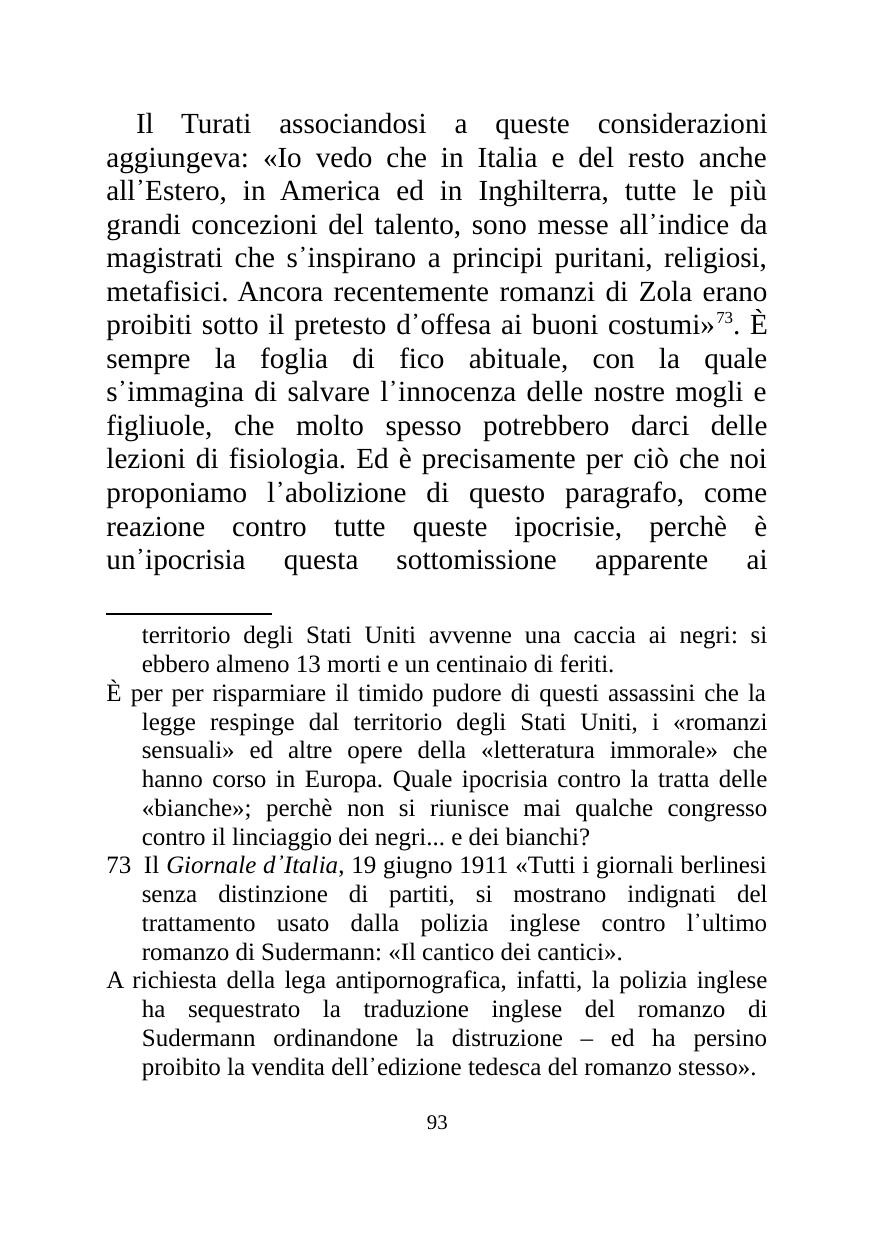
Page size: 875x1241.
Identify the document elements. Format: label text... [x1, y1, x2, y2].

text A richiesta della lega antipornografica, infatti, la polizia inglese ha sequestrato la traduzione inglese del romanzo di Sudermann ordinandone la distruzione – ed ha persino proibito la vendita dell᾽edizione tedesca del romanzo stesso». [106, 965, 768, 1080]
text Il Giornale d᾽Italia, 19 giugno 1911 «Tutti i giornali berlinesi senza distinzione di partiti, si mostrano indignati del trattamento usato dalla polizia inglese contro l᾽ultimo romanzo di Sudermann: «Il cantico dei cantici». [106, 850, 768, 965]
text Il Turati associandosi a queste considerazioni aggiungeva: «Io vedo che in Italia e del resto anche all᾽Estero, in America ed in Inghilterra, tutte le più grandi concezioni del talento, sono messe all᾽indice da magistrati che s᾽inspirano a principi puritani, religiosi, metafisici. Ancora recentemente romanzi di Zola erano proibiti sotto il pretesto d᾽offesa ai buoni costumi». È sempre la foglia di fico abituale, con la quale s᾽immagina di salvare l᾽innocenza delle nostre mogli e figliuole, che molto spesso potrebbero darci delle lezioni di fisiologia. Ed è precisamente per ciò che noi proponiamo l᾽abolizione di questo paragrafo, come reazione contro tutte queste ipocrisie, perchè è un᾽ipocrisia questa sottomissione apparente ai [106, 106, 768, 576]
text territorio degli Stati Uniti avvenne una caccia ai negri: si ebbero almeno 13 morti e un centinaio di feriti. [106, 620, 768, 678]
text È per per risparmiare il timido pudore di questi assassini che la legge respinge dal territorio degli Stati Uniti, i «romanzi sensuali» ed altre opere della «letteratura immorale» che hanno corso in Europa. Quale ipocrisia contro la tratta delle «bianche»; perchè non si riunisce mai qualche congresso contro il linciaggio dei negri... e dei bianchi? [106, 678, 768, 850]
